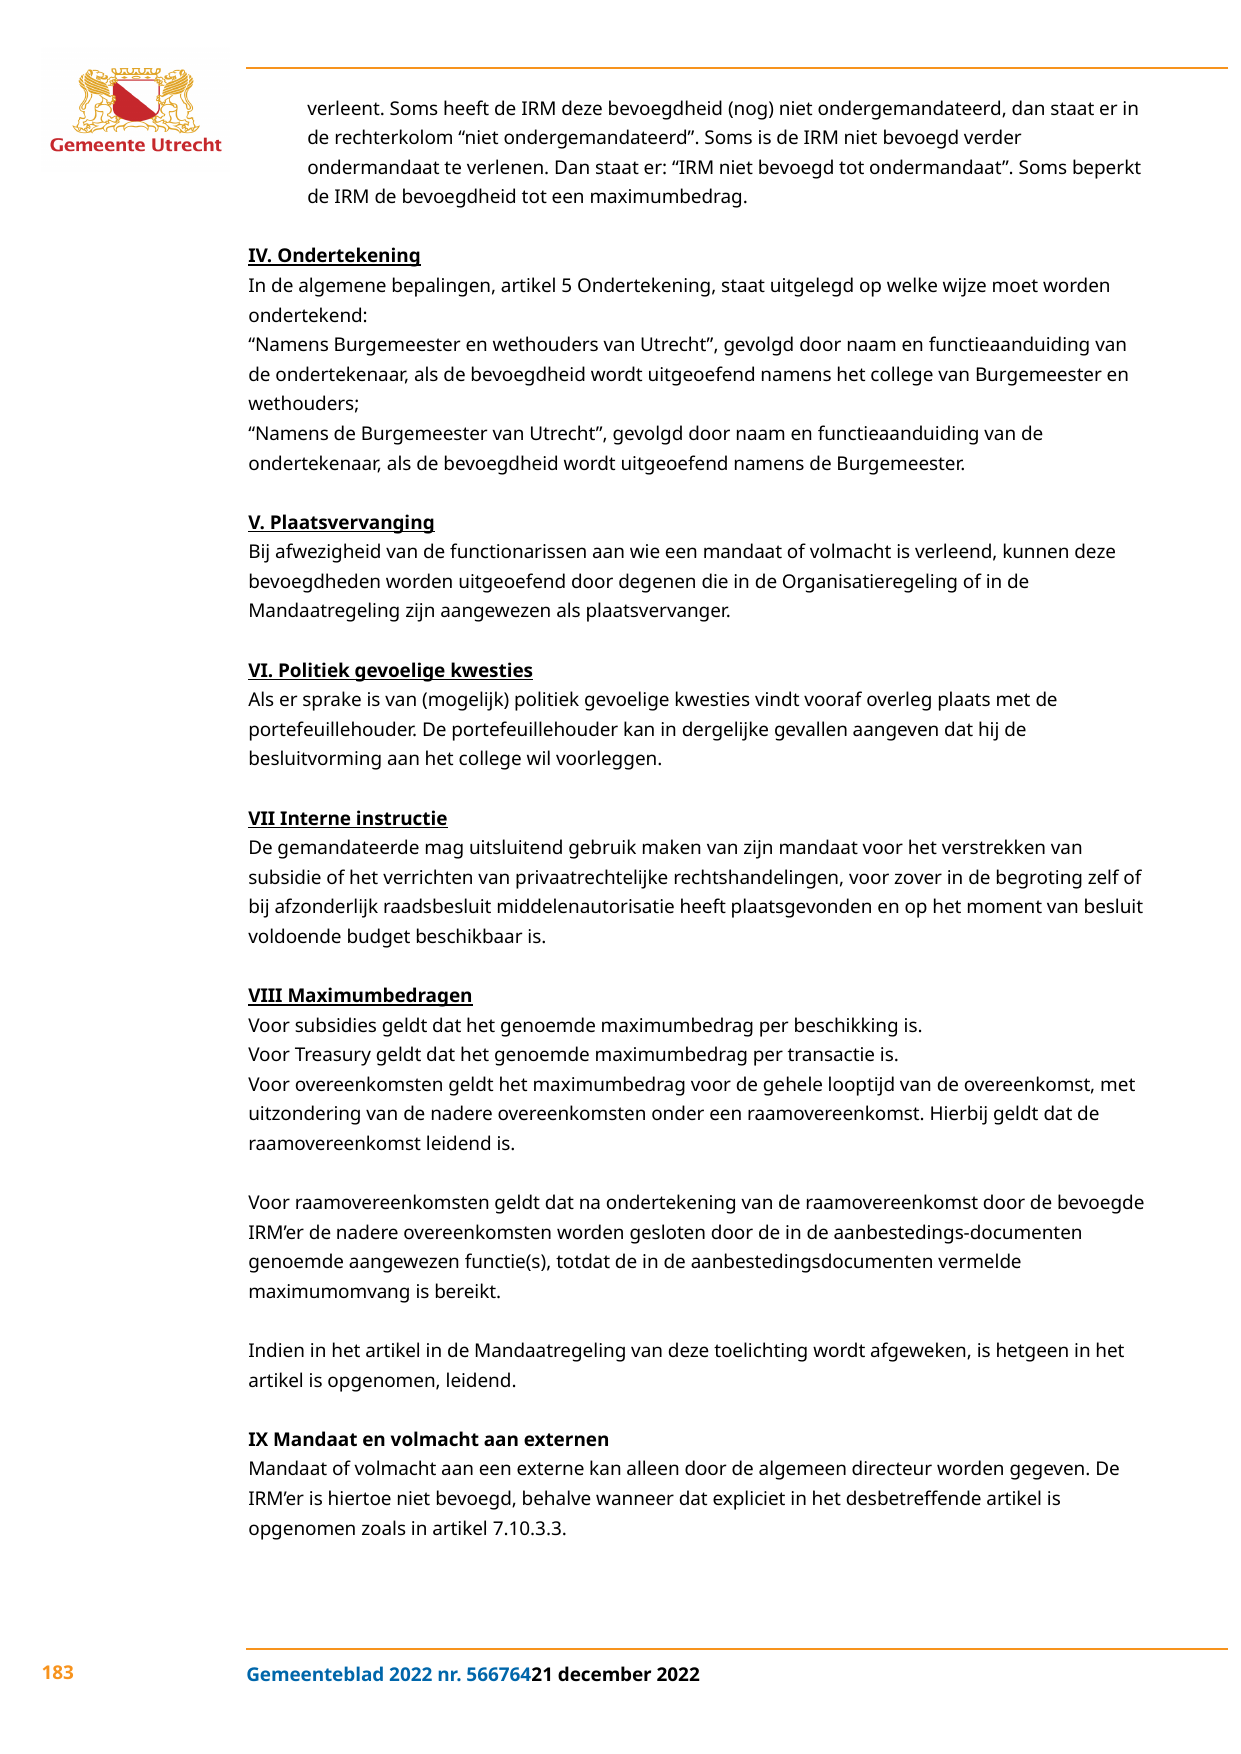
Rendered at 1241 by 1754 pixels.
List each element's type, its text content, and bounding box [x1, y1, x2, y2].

text Bij afwezigheid van de functionarissen aan wie een mandaat of volmacht is verleend, kunnen deze bevoegdheden worden uitgeoefend door degenen die in de Organisatieregeling of in de Mandaatregeling zijn aangewezen als plaatsvervanger. [248, 538, 1152, 623]
text Voor subsidies geldt dat het genoemde maximumbedrag per beschikking is. [248, 1012, 1152, 1038]
text VII Interne instructie [248, 805, 1152, 831]
text Voor raamovereenkomsten geldt dat na ondertekening van de raamovereenkomst door de bevoegde IRM’er de nadere overeenkomsten worden gesloten door de in de aanbestedings-documenten genoemde aangewezen functie(s), totdat de in de aanbestedingsdocumenten vermelde maximumomvang is bereikt. [248, 1189, 1152, 1304]
text IX Mandaat en volmacht aan externen [248, 1426, 1152, 1452]
list verleent. Soms heeft de IRM deze bevoegdheid (nog) niet ondergemandateerd, dan staat er in de rechterkolom “niet ondergemandateerd”. Soms is de IRM niet bevoegd verder ondermandaat te verlenen. Dan staat er: “IRM niet bevoegd tot ondermandaat”. Soms beperkt de IRM de bevoegdheid tot een maximumbedrag. [248, 95, 1152, 209]
text Voor overeenkomsten geldt het maximumbedrag voor de gehele looptijd van de overeenkomst, met uitzondering van de nadere overeenkomsten onder een raamovereenkomst. Hierbij geldt dat de raamovereenkomst leidend is. [248, 1071, 1152, 1156]
text Mandaat of volmacht aan een externe kan alleen door de algemeen directeur worden gegeven. De IRM’er is hiertoe niet bevoegd, behalve wanneer dat expliciet in het desbetreffende artikel is opgenomen zoals in artikel 7.10.3.3. [248, 1456, 1152, 1541]
text “Namens de Burgemeester van Utrecht”, gevolgd door naam en functieaanduiding van de ondertekenaar, als de bevoegdheid wordt uitgeoefend namens de Burgemeester. [248, 420, 1152, 476]
text IV. Ondertekening [248, 243, 1152, 268]
text Voor Treasury geldt dat het genoemde maximumbedrag per transactie is. [248, 1041, 1152, 1067]
text Als er sprake is van (mogelijk) politiek gevoelige kwesties vindt vooraf overleg plaats met de portefeuillehouder. De portefeuillehouder kan in dergelijke gevallen aangeven dat hij de besluitvorming aan het college wil voorleggen. [248, 686, 1152, 771]
text VIII Maximumbedragen [248, 982, 1152, 1008]
text V. Plaatsvervanging [248, 509, 1152, 535]
text De gemandateerde mag uitsluitend gebruik maken van zijn mandaat voor het verstrekken van subsidie of het verrichten van privaatrechtelijke rechtshandelingen, voor zover in de begroting zelf of bij afzonderlijk raadsbesluit middelenautorisatie heeft plaatsgevonden en op het moment van besluit voldoende budget beschikbaar is. [248, 834, 1152, 949]
picture [41, 47, 231, 172]
text “Namens Burgemeester en wethouders van Utrecht”, gevolgd door naam en functieaanduiding van de ondertekenaar, als de bevoegdheid wordt uitgeoefend namens het college van Burgemeester en wethouders; [248, 331, 1152, 416]
text VI. Politiek gevoelige kwesties [248, 657, 1152, 683]
text Indien in het artikel in de Mandaatregeling van deze toelichting wordt afgeweken, is hetgeen in het artikel is opgenomen, leidend. [248, 1337, 1152, 1393]
text In de algemene bepalingen, artikel 5 Ondertekening, staat uitgelegd op welke wijze moet worden ondertekend: [248, 272, 1152, 328]
